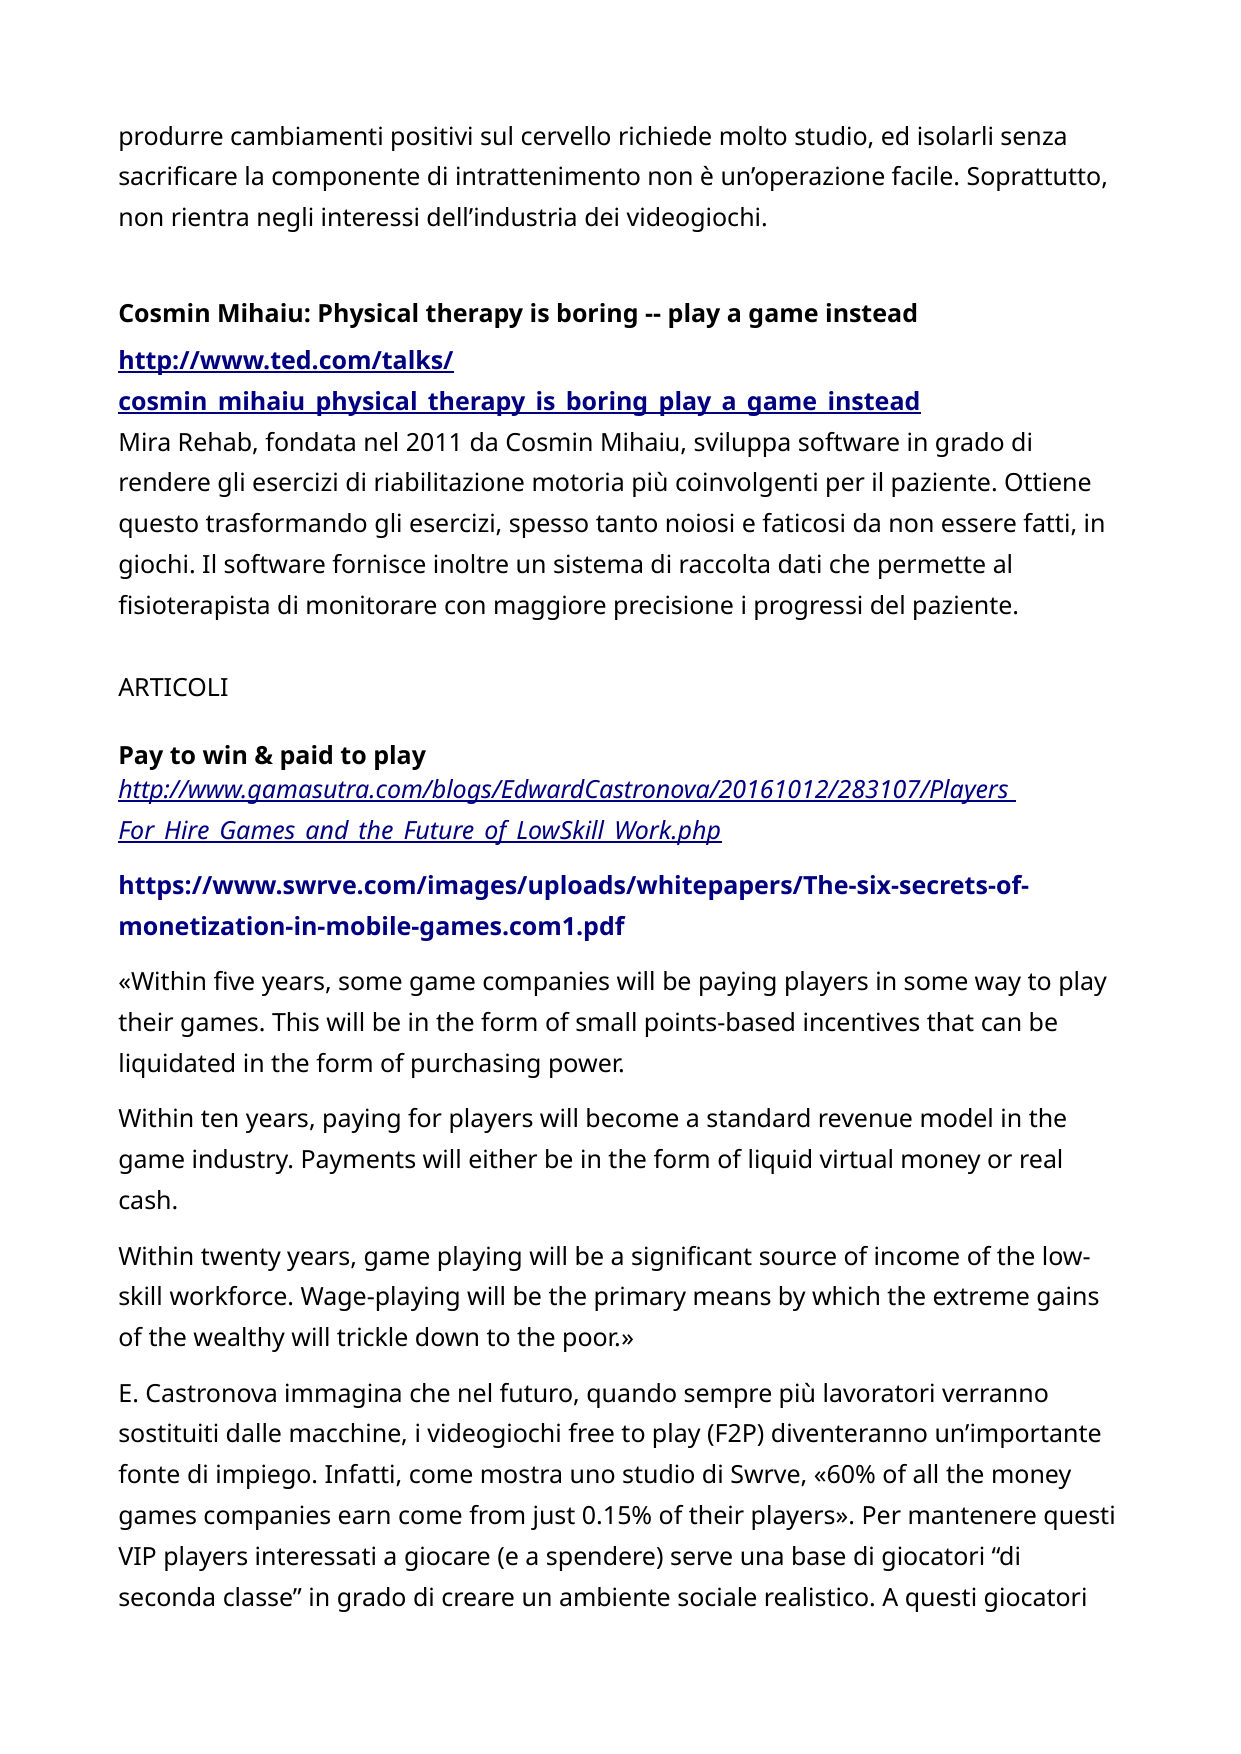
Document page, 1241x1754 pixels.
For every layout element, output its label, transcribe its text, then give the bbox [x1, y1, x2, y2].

text Within twenty years, game playing will be a significant source of income of the low-skill workforce. Wage-playing will be the primary means by which the extreme gains of the wealthy will trickle down to the poor.» [118, 1238, 1122, 1354]
text E. Castronova immagina che nel futuro, quando sempre più lavoratori verranno sostituiti dalle macchine, i videogiochi free to play (F2P) diventeranno un’importante fonte di impiego. Infatti, come mostra uno studio di Swrve, «60% of all the money games companies earn come from just 0.15% of their players». Per mantenere questi VIP players interessati a giocare (e a spendere) serve una base di giocatori “di seconda classe” in grado di creare un ambiente sociale realistico. A questi giocatori [118, 1375, 1122, 1613]
text «Within five years, some game companies will be paying players in some way to play their games. This will be in the form of small points-based incentives that can be liquidated in the form of purchasing power. [118, 964, 1122, 1080]
text Pay to win & paid to play [118, 737, 1122, 771]
text Mira Rehab, fondata nel 2011 da Cosmin Mihaiu, sviluppa software in grado di rendere gli esercizi di riabilitazione motoria più coinvolgenti per il paziente. Ottiene questo trasformando gli esercizi, spesso tanto noiosi e faticosi da non essere fatti, in giochi. Il software fornisce inoltre un sistema di raccolta dati che permette al fisioterapista di monitorare con maggiore precisione i progressi del paziente. [118, 424, 1122, 622]
subtitle Cosmin Mihaiu: Physical therapy is boring -- play a game instead [118, 296, 1122, 330]
text http://www.ted.com/talks/cosmin_mihaiu_physical_therapy_is_boring_play_a_game_instead [118, 343, 1122, 417]
text https://www.swrve.com/images/uploads/whitepapers/The-six-secrets-of-monetization-in-mobile-games.com1.pdf [118, 868, 1122, 943]
text produrre cambiamenti positivi sul cervello richiede molto studio, ed isolarli senza sacrificare la componente di intrattenimento non è un’operazione facile. Soprattutto, non rientra negli interessi dell’industria dei videogiochi. [118, 118, 1122, 234]
text ARTICOLI [118, 669, 1122, 703]
text http://www.gamasutra.com/blogs/EdwardCastronova/20161012/283107/Players For_Hire_Games_and_the_Future_of_LowSkill_Work.php [118, 771, 1122, 846]
text Within ten years, paying for players will become a standard revenue model in the game industry. Payments will either be in the form of liquid virtual money or real cash. [118, 1101, 1122, 1217]
